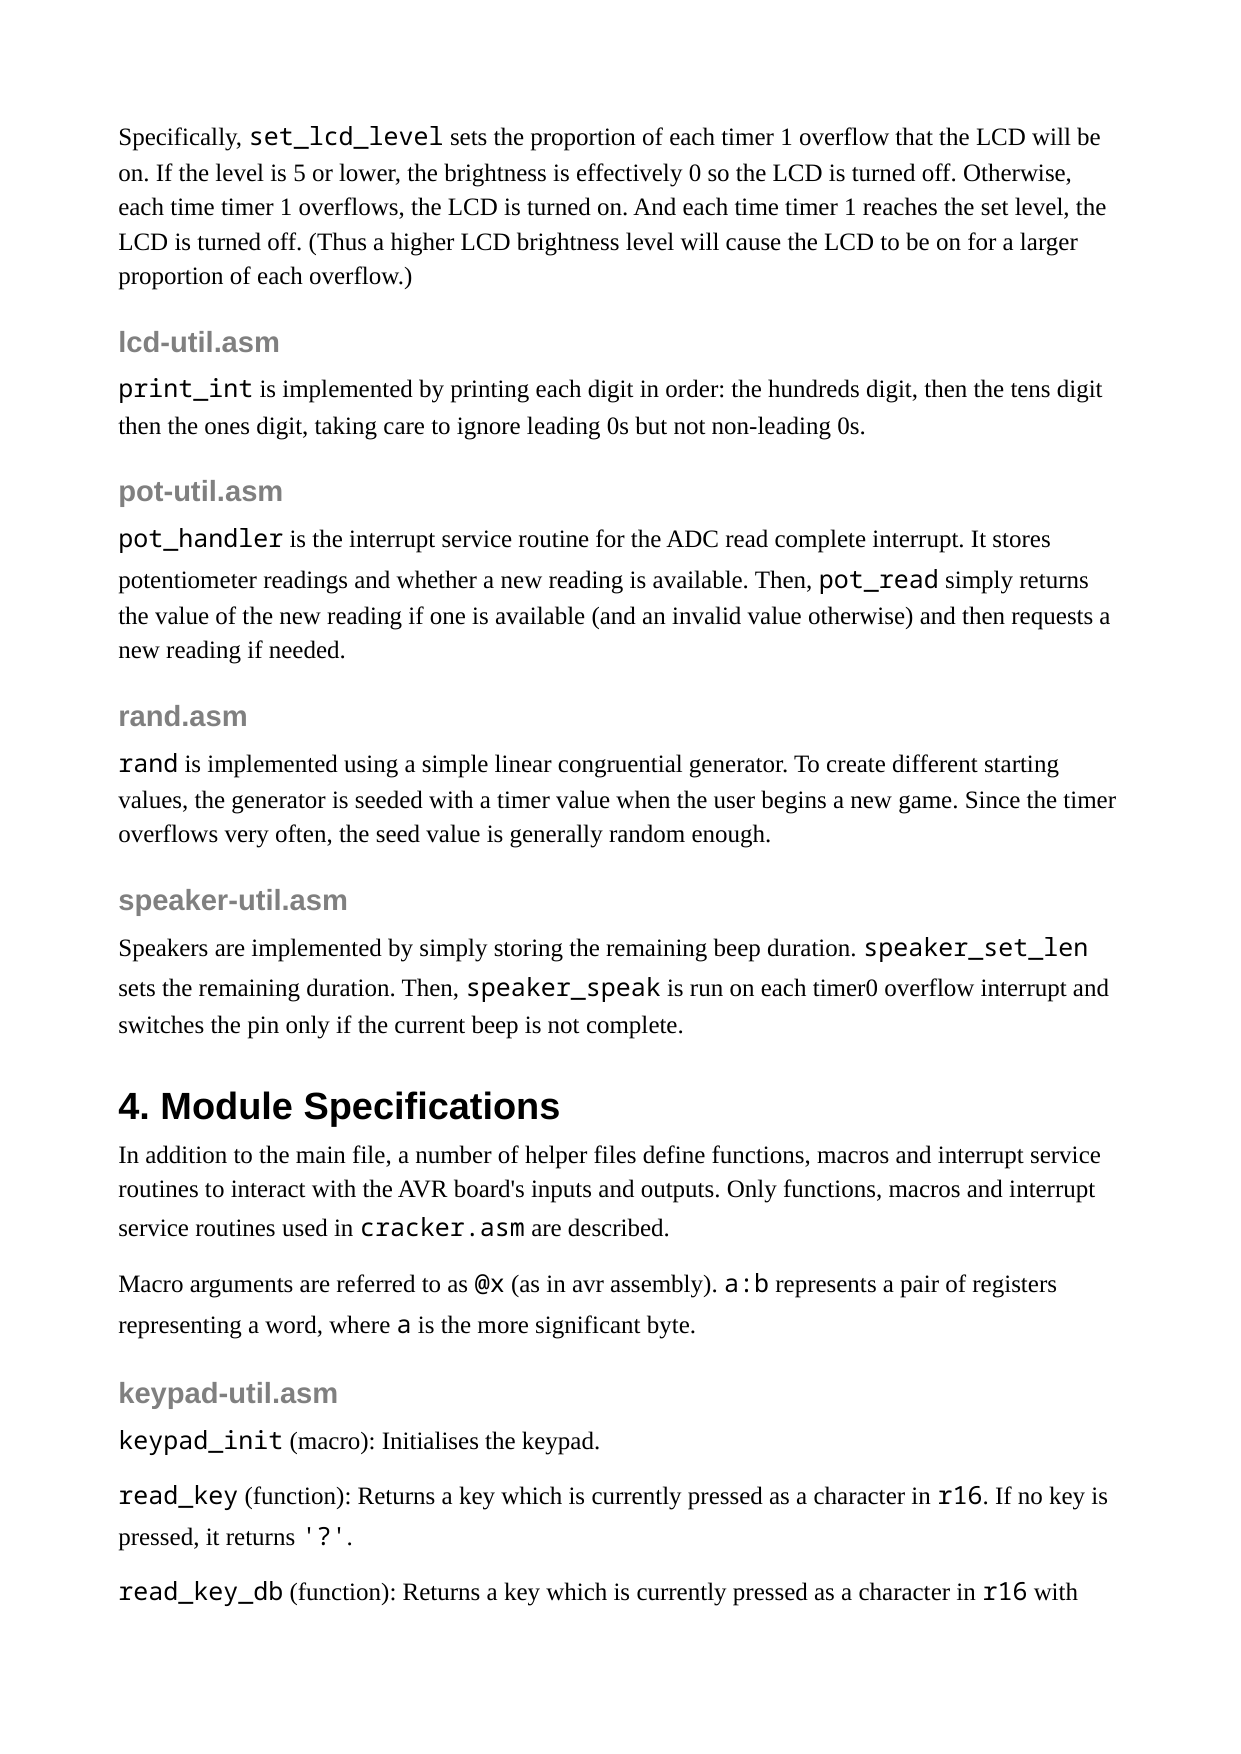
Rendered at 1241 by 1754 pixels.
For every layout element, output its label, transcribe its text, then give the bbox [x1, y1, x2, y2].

text Macro arguments are referred to as @x (as in avr assembly). a:b represents a pair of registers representing a word, where a is the more significant byte. [118, 1266, 1122, 1340]
text Speakers are implemented by simply storing the remaining beep duration. speaker_set_len sets the remaining duration. Then, speaker_speak is run on each timer0 overflow interrupt and switches the pin only if the current beep is not complete. [118, 929, 1122, 1039]
text read_key_db (function): Returns a key which is currently pressed as a character in r16 with [118, 1574, 1122, 1608]
subtitle lcd-util.asm [118, 325, 1122, 358]
subtitle pot-util.asm [118, 474, 1122, 508]
text print_int is implemented by printing each digit in order: the hundreds digit, then the tens digit then the ones digit, taking care to ignore leading 0s but not non-leading 0s. [118, 371, 1122, 439]
subtitle rand.asm [118, 699, 1122, 733]
subtitle 4. Module Specifications [118, 1084, 1122, 1128]
text pot_handler is the interrupt service routine for the ADC read complete interrupt. It stores potentiometer readings and whether a new reading is available. Then, pot_read simply returns the value of the new reading if one is available (and an invalid value otherwise) and then requests a new reading if needed. [118, 521, 1122, 664]
text Specifically, set_lcd_level sets the proportion of each timer 1 overflow that the LCD will be on. If the level is 5 or lower, the brightness is effectively 0 so the LCD is turned off. Otherwise, each time timer 1 overflows, the LCD is turned on. And each time timer 1 reaches the set level, the LCD is turned off. (Thus a higher LCD brightness level will cause the LCD to be on for a larger proportion of each overflow.) [118, 118, 1122, 290]
subtitle keypad-util.asm [118, 1376, 1122, 1410]
subtitle speaker-util.asm [118, 883, 1122, 917]
text In addition to the main file, a number of helper files define functions, macros and interrupt service routines to interact with the AVR board's inputs and outputs. Only functions, macros and interrupt service routines used in cracker.asm are described. [118, 1140, 1122, 1244]
text rand is implemented using a simple linear congruential generator. To create different starting values, the generator is seeded with a timer value when the user begins a new game. Since the timer overflows very often, the seed value is generally random enough. [118, 745, 1122, 848]
text read_key (function): Returns a key which is currently pressed as a character in r16. If no key is pressed, it returns '?'. [118, 1478, 1122, 1553]
text keypad_init (macro): Initialises the keypad. [118, 1422, 1122, 1456]
